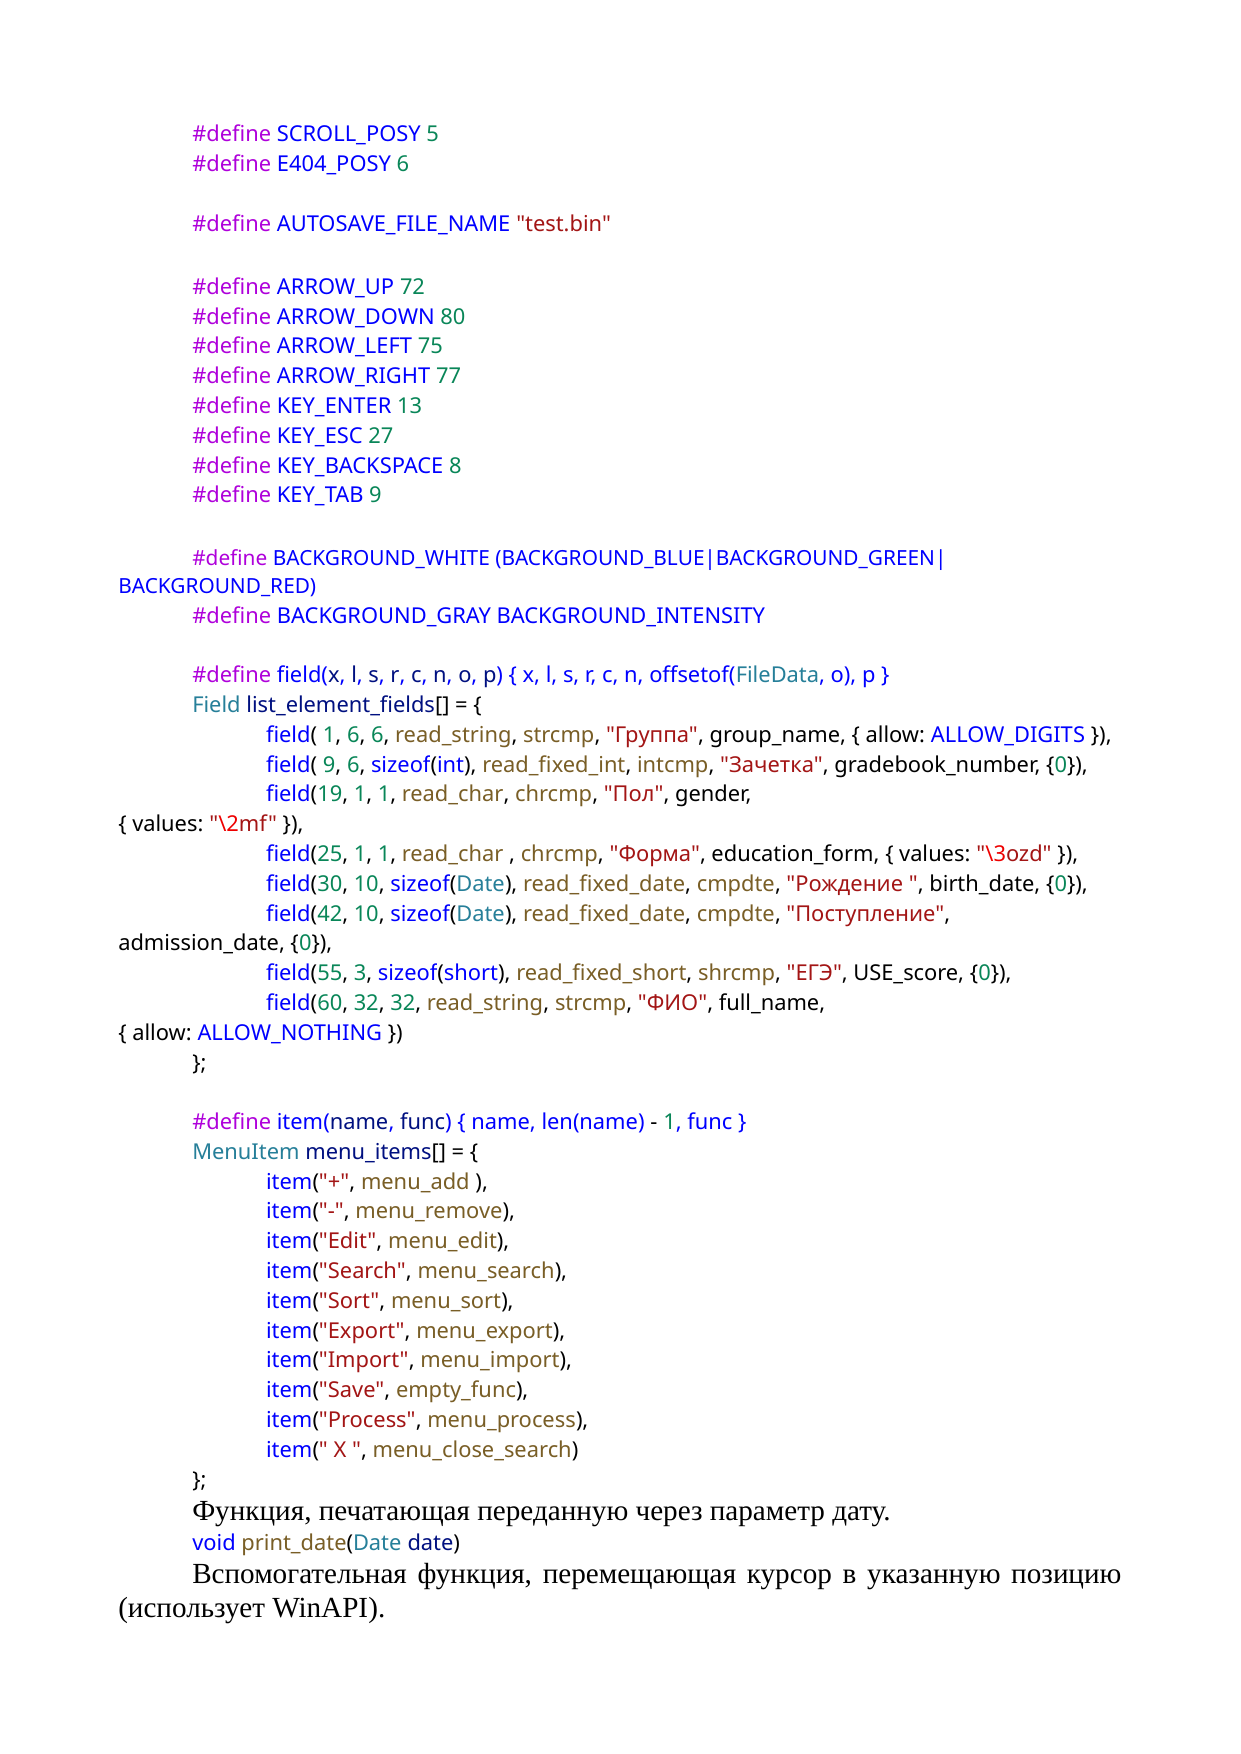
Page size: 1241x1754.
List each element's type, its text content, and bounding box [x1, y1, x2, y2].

text #define SCROLL_POSY 5 [118, 118, 1122, 148]
text #define KEY_TAB 9 [118, 479, 1122, 509]
text #define KEY_BACKSPACE 8 [118, 449, 1122, 479]
text item("+", menu_add ), [118, 1166, 1122, 1195]
text field(42, 10, sizeof(Date), read_fixed_date, cmpdte, "Поступление", admission_date, {0}), [118, 897, 1122, 957]
text Функция, печатающая переданную через параметр дату. [118, 1493, 1122, 1527]
text field(60, 32, 32, read_string, strcmp, "ФИО", full_name, [118, 987, 1122, 1017]
text item("Import", menu_import), [118, 1344, 1122, 1374]
text item("Process", menu_process), [118, 1404, 1122, 1434]
text field( 1, 6, 6, read_string, strcmp, "Группа", group_name, { allow: ALLOW_DIGITS }), [118, 719, 1122, 748]
text item("Sort", menu_sort), [118, 1285, 1122, 1314]
text #define ARROW_LEFT 75 [118, 330, 1122, 360]
text MenuItem menu_items[] = { [118, 1136, 1122, 1166]
text field( 9, 6, sizeof(int), read_fixed_int, intcmp, "Зачетка", gradebook_number, {0}), [118, 748, 1122, 778]
text item("-", menu_remove), [118, 1195, 1122, 1225]
text #define item(name, func) { name, len(name) - 1, func } [118, 1106, 1122, 1136]
text #define field(x, l, s, r, c, n, o, p) { x, l, s, r, c, n, offsetof(FileData, o), p } [118, 659, 1122, 689]
text void print_date(Date date) [118, 1527, 1122, 1557]
text item("Search", menu_search), [118, 1255, 1122, 1285]
text field(30, 10, sizeof(Date), read_fixed_date, cmpdte, "Рождение ", birth_date, {0}), [118, 868, 1122, 897]
text #define ARROW_RIGHT 77 [118, 360, 1122, 390]
text { allow: ALLOW_NOTHING }) [118, 1017, 1122, 1046]
text item("Save", empty_func), [118, 1374, 1122, 1404]
text #define BACKGROUND_GRAY BACKGROUND_INTENSITY [118, 599, 1122, 629]
text #define E404_POSY 6 [118, 148, 1122, 178]
text #define ARROW_DOWN 80 [118, 301, 1122, 330]
text #define KEY_ESC 27 [118, 420, 1122, 449]
text #define ARROW_UP 72 [118, 271, 1122, 301]
text field(25, 1, 1, read_char , chrcmp, "Форма", education_form, { values: "\3ozd" }), [118, 838, 1122, 868]
text Field list_element_fields[] = { [118, 689, 1122, 719]
text #define KEY_ENTER 13 [118, 390, 1122, 420]
text #define BACKGROUND_WHITE (BACKGROUND_BLUE|BACKGROUND_GREEN|BACKGROUND_RED) [118, 543, 1122, 599]
text item("Edit", menu_edit), [118, 1225, 1122, 1255]
text }; [118, 1046, 1122, 1076]
text { values: "\2mf" }), [118, 808, 1122, 838]
text item(" X ", menu_close_search) [118, 1434, 1122, 1463]
text Вспомогательная функция, перемещающая курсор в указанную позицию (использует WinAPI). [118, 1557, 1122, 1624]
text field(55, 3, sizeof(short), read_fixed_short, shrcmp, "ЕГЭ", USE_score, {0}), [118, 957, 1122, 987]
text #define AUTOSAVE_FILE_NAME "test.bin" [118, 207, 1122, 237]
text field(19, 1, 1, read_char, chrcmp, "Пол", gender, [118, 778, 1122, 808]
text }; [118, 1463, 1122, 1493]
text item("Export", menu_export), [118, 1314, 1122, 1344]
